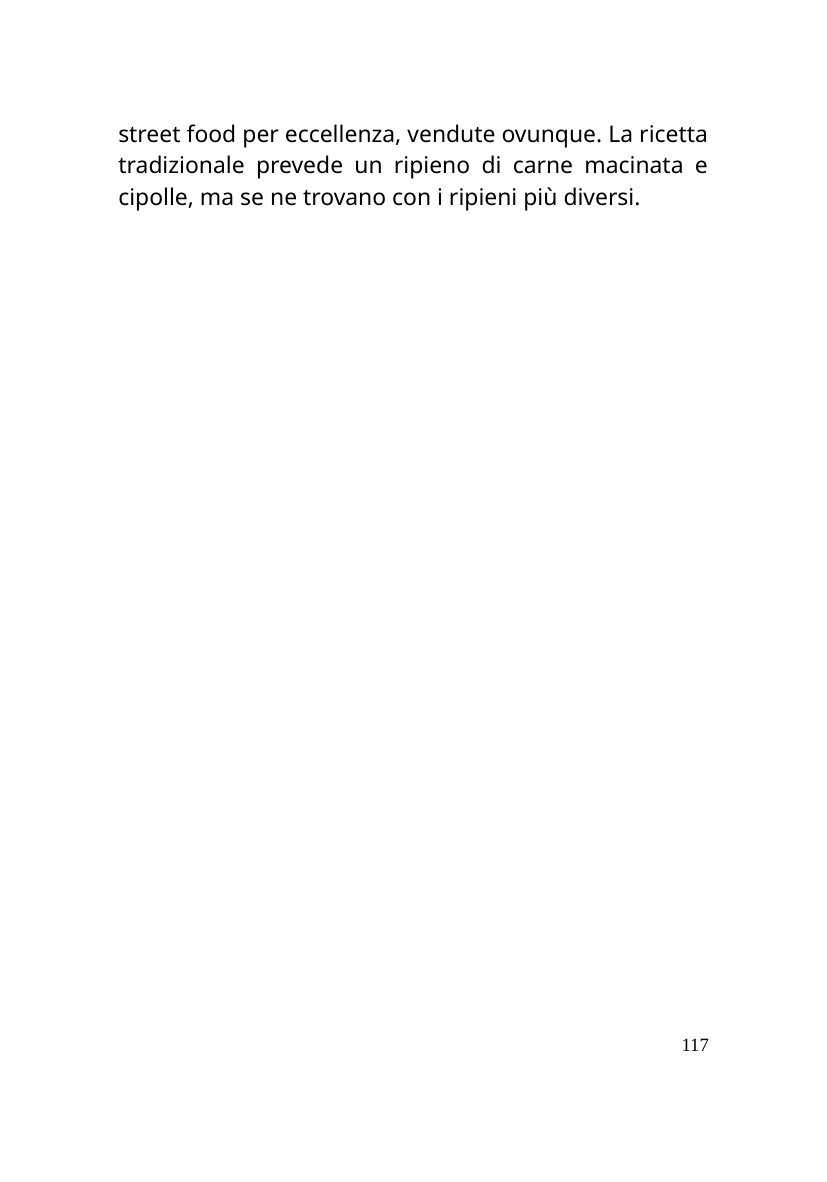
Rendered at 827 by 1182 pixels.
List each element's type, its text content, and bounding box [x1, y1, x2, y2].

text street food per eccellenza, vendute ovunque. La ricetta tradizionale prevede un ripieno di carne macinata e cipolle, ma se ne trovano con i ripieni più diversi. [118, 118, 709, 212]
